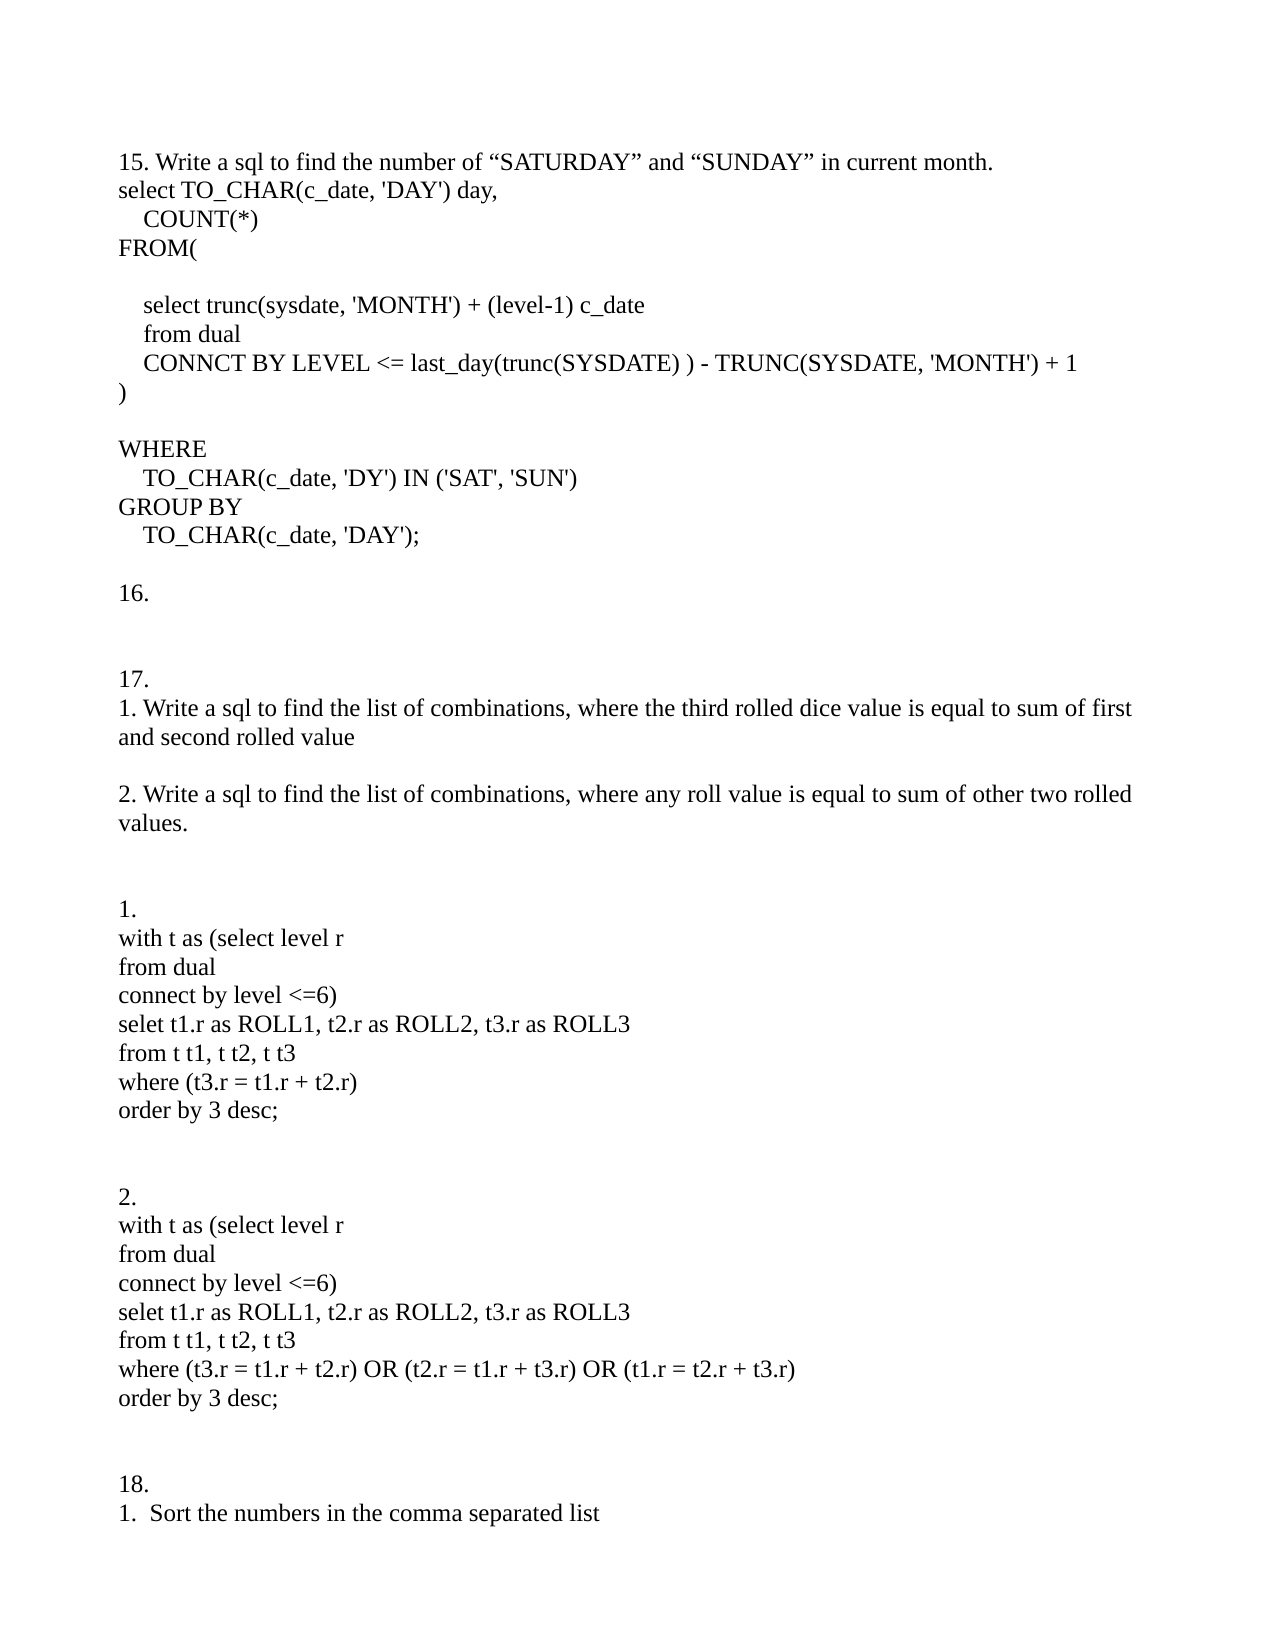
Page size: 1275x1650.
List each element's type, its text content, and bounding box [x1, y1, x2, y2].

text 1. with t as (select level r from dual connect by level <=6) selet t1.r as ROLL1, t2.r as ROLL2, t3.r as ROLL3 from t t1, t t2, t t3 where (t3.r = t1.r + t2.r) order by 3 desc; [118, 894, 1157, 1124]
text 2. Write a sql to find the list of combinations, where any roll value is equal to sum of other two rolled values. [118, 779, 1157, 837]
text 15. Write a sql to find the number of “SATURDAY” and “SUNDAY” in current month. [118, 147, 1157, 176]
text 16. [118, 578, 1157, 607]
text 17. [118, 664, 1157, 693]
text 1. Write a sql to find the list of combinations, where the third rolled dice value is equal to sum of first and second rolled value [118, 693, 1157, 751]
text 1. Sort the numbers in the comma separated list [118, 1498, 1157, 1527]
text select TO_CHAR(c_date, 'DAY') day, COUNT(*) FROM( select trunc(sysdate, 'MONTH') + (level-1) c_date from dual CONNCT BY LEVEL <= last_day(trunc(SYSDATE) ) - TRUNC(SYSDATE, 'MONTH') + 1 ) WHERE TO_CHAR(c_date, 'DY') IN ('SAT', 'SUN') GROUP BY TO_CHAR(c_date, 'DAY'); [118, 176, 1157, 549]
text 18. [118, 1469, 1157, 1498]
text 2. with t as (select level r from dual connect by level <=6) selet t1.r as ROLL1, t2.r as ROLL2, t3.r as ROLL3 from t t1, t t2, t t3 where (t3.r = t1.r + t2.r) OR (t2.r = t1.r + t3.r) OR (t1.r = t2.r + t3.r) order by 3 desc; [118, 1153, 1157, 1412]
